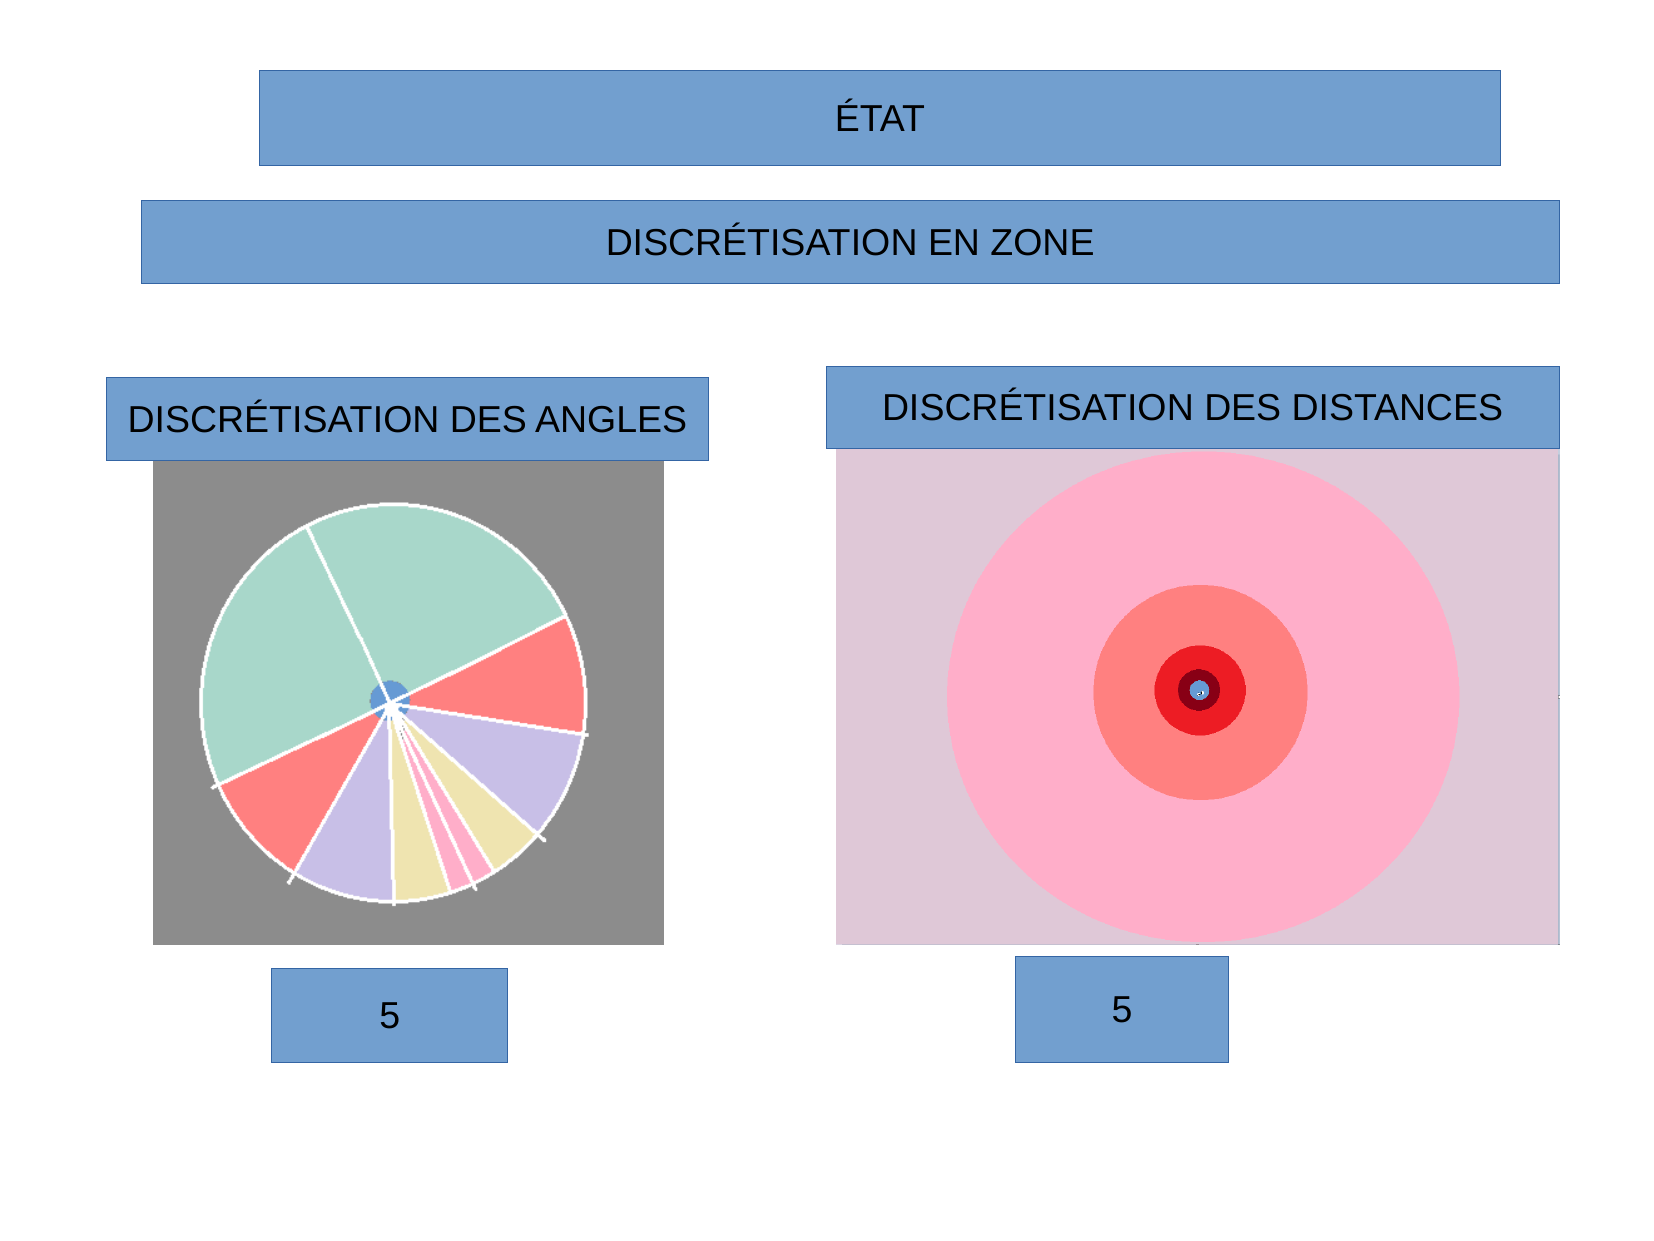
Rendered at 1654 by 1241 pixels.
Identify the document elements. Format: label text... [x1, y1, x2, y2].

picture [153, 461, 664, 945]
text_box DISCRÉTISATION EN ZONE [141, 200, 1560, 284]
text_box DISCRÉTISATION DES ANGLES [106, 377, 709, 461]
text_box DISCRÉTISATION DES DISTANCES [826, 366, 1560, 449]
text_box 5 [1015, 956, 1229, 1063]
text_box 5 [271, 968, 508, 1063]
picture [836, 449, 1560, 945]
text_box ÉTAT [259, 70, 1501, 166]
